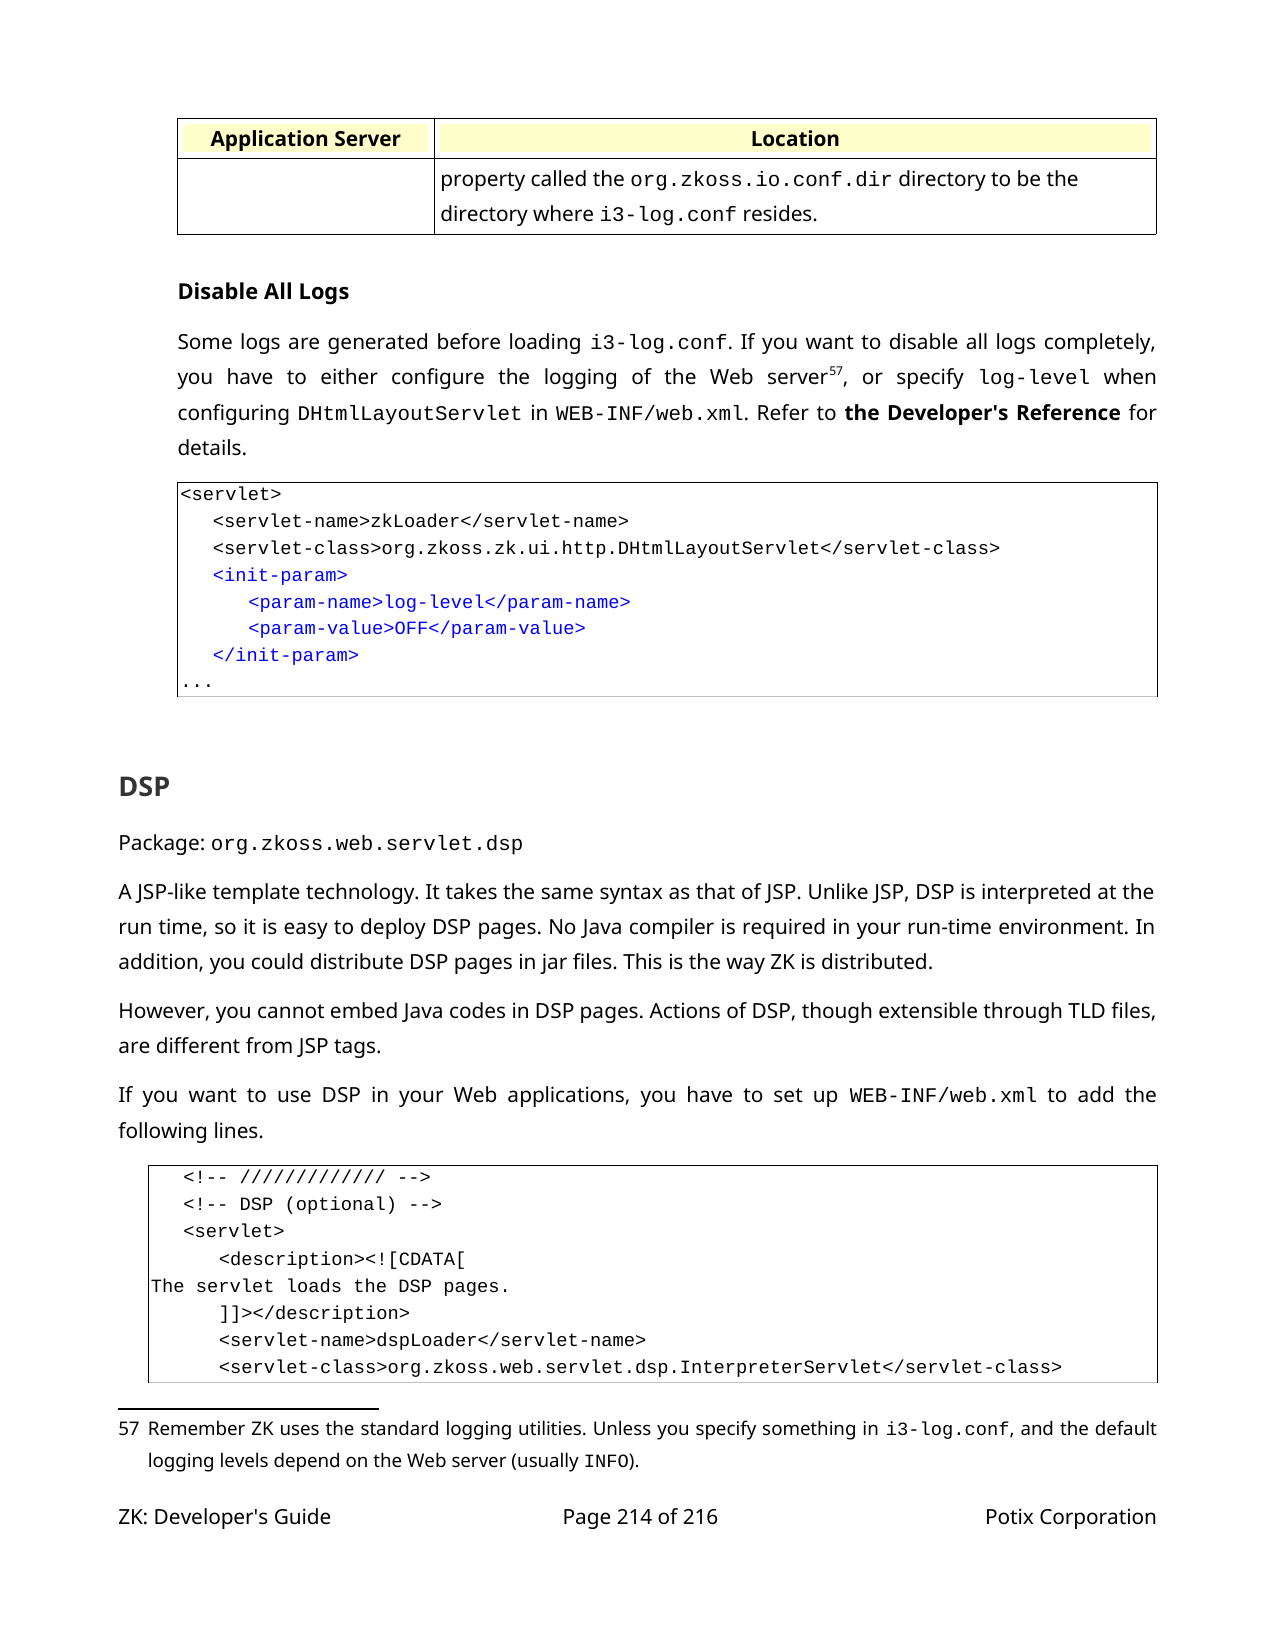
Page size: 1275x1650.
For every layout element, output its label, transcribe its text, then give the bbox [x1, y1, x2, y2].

text <servlet-class>org.zkoss.web.servlet.dsp.InterpreterServlet</servlet-class> [149, 1355, 1157, 1382]
table_cell property called the org.zkoss.io.conf.dir directory to be the directory where i3-log.conf resides. [435, 159, 1156, 234]
table_header Application Server [178, 119, 434, 158]
text Some logs are generated before loading i3-log.conf. If you want to disable all logs completely, you have to either configure the logging of the Web server, or specify log-level when configuring DHtmlLayoutServlet in WEB-INF/web.xml. Refer to the Developer's Reference for details. [177, 327, 1157, 462]
subtitle DSP [118, 767, 1157, 804]
table_header Location [435, 119, 1156, 158]
text If you want to use DSP in your Web applications, you have to set up WEB-INF/web.xml to add the following lines. [118, 1080, 1157, 1144]
text A JSP-like template technology. It takes the same syntax as that of JSP. Unlike JSP, DSP is interpreted at the run time, so it is easy to deploy DSP pages. No Java compiler is required in your run-time environment. In addition, you could distribute DSP pages in jar files. This is the way ZK is distributed. [118, 877, 1157, 976]
text <description><![CDATA[ [149, 1246, 1157, 1271]
text <init-param> <param-name>log-level</param-name> <param-value>OFF</param-value> </init-param> ... [178, 563, 1157, 696]
text <!-- ///////////// --> [149, 1166, 1157, 1189]
text Remember ZK uses the standard logging utilities. Unless you specify something in i3-log.conf, and the default logging levels depend on the Web server (usually INFO). [118, 1415, 1157, 1473]
text Package: org.zkoss.web.servlet.dsp [118, 828, 1157, 856]
text <servlet-name>zkLoader</servlet-name> <servlet-class>org.zkoss.zk.ui.http.DHtmlLayoutServlet</servlet-class> [178, 509, 1157, 560]
text <!-- DSP (optional) --> [149, 1192, 1157, 1216]
text <servlet> [149, 1219, 1157, 1243]
text The servlet loads the DSP pages. [149, 1273, 1157, 1298]
table_cell [178, 159, 434, 234]
text <servlet-name>dspLoader</servlet-name> [149, 1328, 1157, 1352]
text However, you cannot embed Java codes in DSP pages. Actions of DSP, though extensible through TLD files, are different from JSP tags. [118, 996, 1157, 1060]
subtitle Disable All Logs [177, 276, 1157, 306]
text <servlet> [178, 483, 1157, 506]
text ]]></description> [149, 1301, 1157, 1325]
